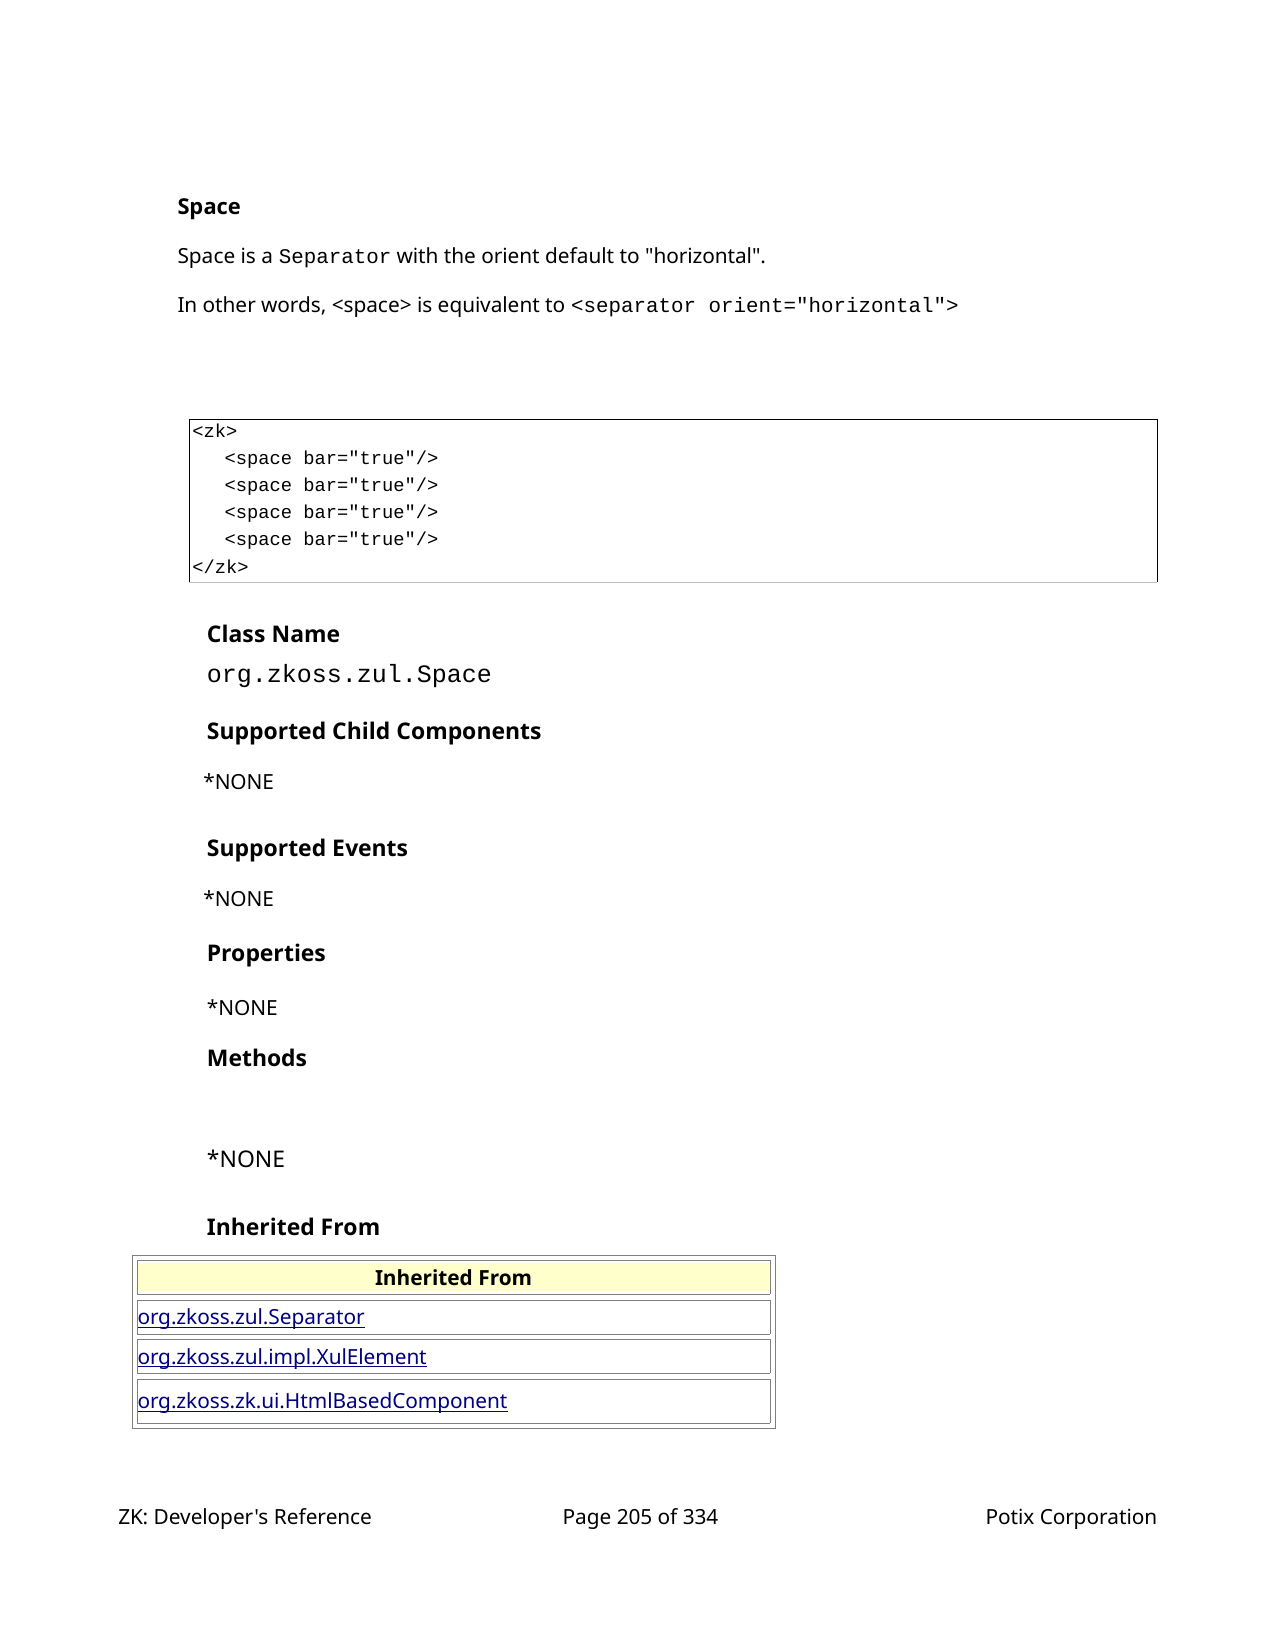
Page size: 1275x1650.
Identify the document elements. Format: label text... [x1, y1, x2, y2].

subtitle Class Name [207, 618, 1157, 650]
text <space bar="true"/> [190, 446, 1157, 470]
text <space bar="true"/> [190, 473, 1157, 497]
table_header Inherited From [134, 1256, 772, 1294]
text </zk> [190, 554, 1157, 582]
text Space is a Separator with the orient default to "horizontal". [177, 241, 1157, 270]
subtitle Inherited From [207, 1211, 1157, 1242]
text *NONE [207, 1143, 1157, 1174]
text <space bar="true"/> [190, 500, 1157, 524]
text Methods [207, 1042, 1157, 1073]
text In other words, <space> is equivalent to <separator orient="horizontal"> [177, 290, 1157, 319]
subtitle Supported Events [207, 832, 1157, 863]
subtitle Properties [207, 937, 1157, 968]
table_cell org.zkoss.zk.ui.HtmlBasedComponent [134, 1373, 772, 1423]
subtitle Supported Child Components [207, 715, 1157, 747]
subtitle *NONE [207, 993, 1157, 1022]
subtitle Space [177, 191, 1157, 221]
text *NONE [118, 884, 1157, 912]
text <zk> [190, 420, 1157, 443]
table_cell org.zkoss.zul.impl.XulElement [134, 1334, 772, 1373]
table_cell org.zkoss.zul.Separator [134, 1294, 772, 1333]
text <space bar="true"/> [190, 527, 1157, 552]
text *NONE [118, 767, 1157, 795]
text org.zkoss.zul.Space [207, 662, 1157, 690]
